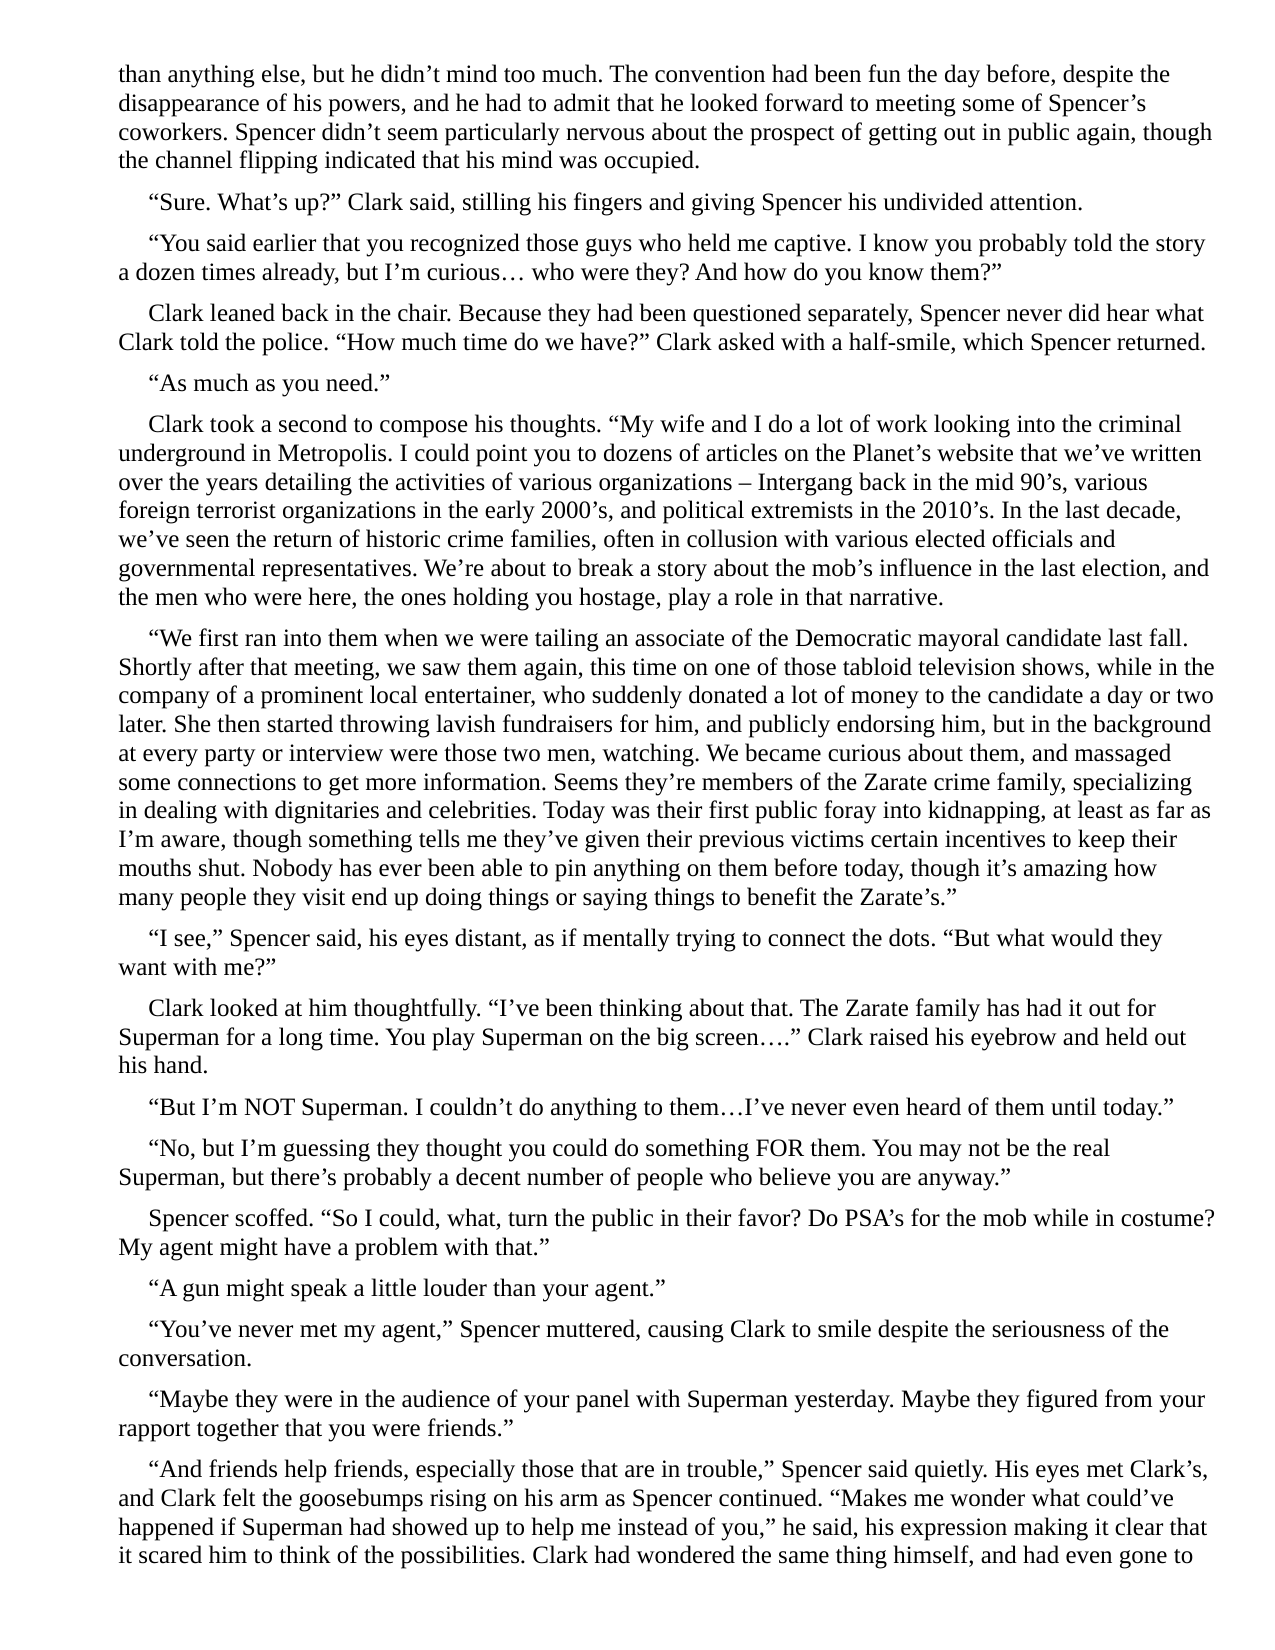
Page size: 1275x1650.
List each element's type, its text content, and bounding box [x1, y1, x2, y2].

text “Maybe they were in the audience of your panel with Superman yesterday. Maybe they figured from your rapport together that you were friends.” [118, 1384, 1216, 1442]
text than anything else, but he didn’t mind too much. The convention had been fun the day before, despite the disappearance of his powers, and he had to admit that he looked forward to meeting some of Spencer’s coworkers. Spencer didn’t seem particularly nervous about the prospect of getting out in public again, though the channel flipping indicated that his mind was occupied. [118, 59, 1216, 174]
text “Sure. What’s up?” Clark said, stilling his fingers and giving Spencer his undivided attention. [118, 187, 1216, 215]
text “But I’m NOT Superman. I couldn’t do anything to them…I’ve never even heard of them until today.” [118, 1092, 1216, 1120]
text “No, but I’m guessing they thought you could do something FOR them. You may not be the real Superman, but there’s probably a decent number of people who believe you are anyway.” [118, 1133, 1216, 1190]
text Clark leaned back in the chair. Because they had been questioned separately, Spencer never did hear what Clark told the police. “How much time do we have?” Clark asked with a half-smile, which Spencer returned. [118, 298, 1216, 355]
text “We first ran into them when we were tailing an associate of the Democratic mayoral candidate last fall. Shortly after that meeting, we saw them again, this time on one of those tabloid television shows, while in the company of a prominent local entertainer, who suddenly donated a lot of money to the candidate a day or two later. She then started throwing lavish fundraisers for him, and publicly endorsing him, but in the background at every party or interview were those two men, watching. We became curious about them, and massaged some connections to get more information. Seems they’re members of the Zarate crime family, specializing in dealing with dignitaries and celebrities. Today was their first public foray into kidnapping, at least as far as I’m aware, though something tells me they’ve given their previous victims certain incentives to keep their mouths shut. Nobody has ever been able to pin anything on them before today, though it’s amazing how many people they visit end up doing things or saying things to benefit the Zarate’s.” [118, 623, 1216, 910]
text “You said earlier that you recognized those guys who held me captive. I know you probably told the story a dozen times already, but I’m curious… who were they? And how do you know them?” [118, 228, 1216, 285]
text Clark took a second to compose his thoughts. “My wife and I do a lot of work looking into the criminal underground in Metropolis. I could point you to dozens of articles on the Planet’s website that we’ve written over the years detailing the activities of various organizations – Intergang back in the mid 90’s, various foreign terrorist organizations in the early 2000’s, and political extremists in the 2010’s. In the last decade, we’ve seen the return of historic crime families, often in collusion with various elected officials and governmental representatives. We’re about to break a story about the mob’s influence in the last election, and the men who were here, the ones holding you hostage, play a role in that narrative. [118, 409, 1216, 610]
text “And friends help friends, especially those that are in trouble,” Spencer said quietly. His eyes met Clark’s, and Clark felt the goosebumps rising on his arm as Spencer continued. “Makes me wonder what could’ve happened if Superman had showed up to help me instead of you,” he said, his expression making it clear that it scared him to think of the possibilities. Clark had wondered the same thing himself, and had even gone to [118, 1454, 1216, 1569]
text Spencer scoffed. “So I could, what, turn the public in their favor? Do PSA’s for the mob while in costume? My agent might have a problem with that.” [118, 1203, 1216, 1260]
text Clark looked at him thoughtfully. “I’ve been thinking about that. The Zarate family has had it out for Superman for a long time. You play Superman on the big screen….” Clark raised his eyebrow and held out his hand. [118, 993, 1216, 1079]
text “You’ve never met my agent,” Spencer muttered, causing Clark to smile despite the seriousness of the conversation. [118, 1314, 1216, 1372]
text “As much as you need.” [118, 368, 1216, 397]
text “I see,” Spencer said, his eyes distant, as if mentally trying to connect the dots. “But what would they want with me?” [118, 923, 1216, 980]
text “A gun might speak a little louder than your agent.” [118, 1273, 1216, 1302]
